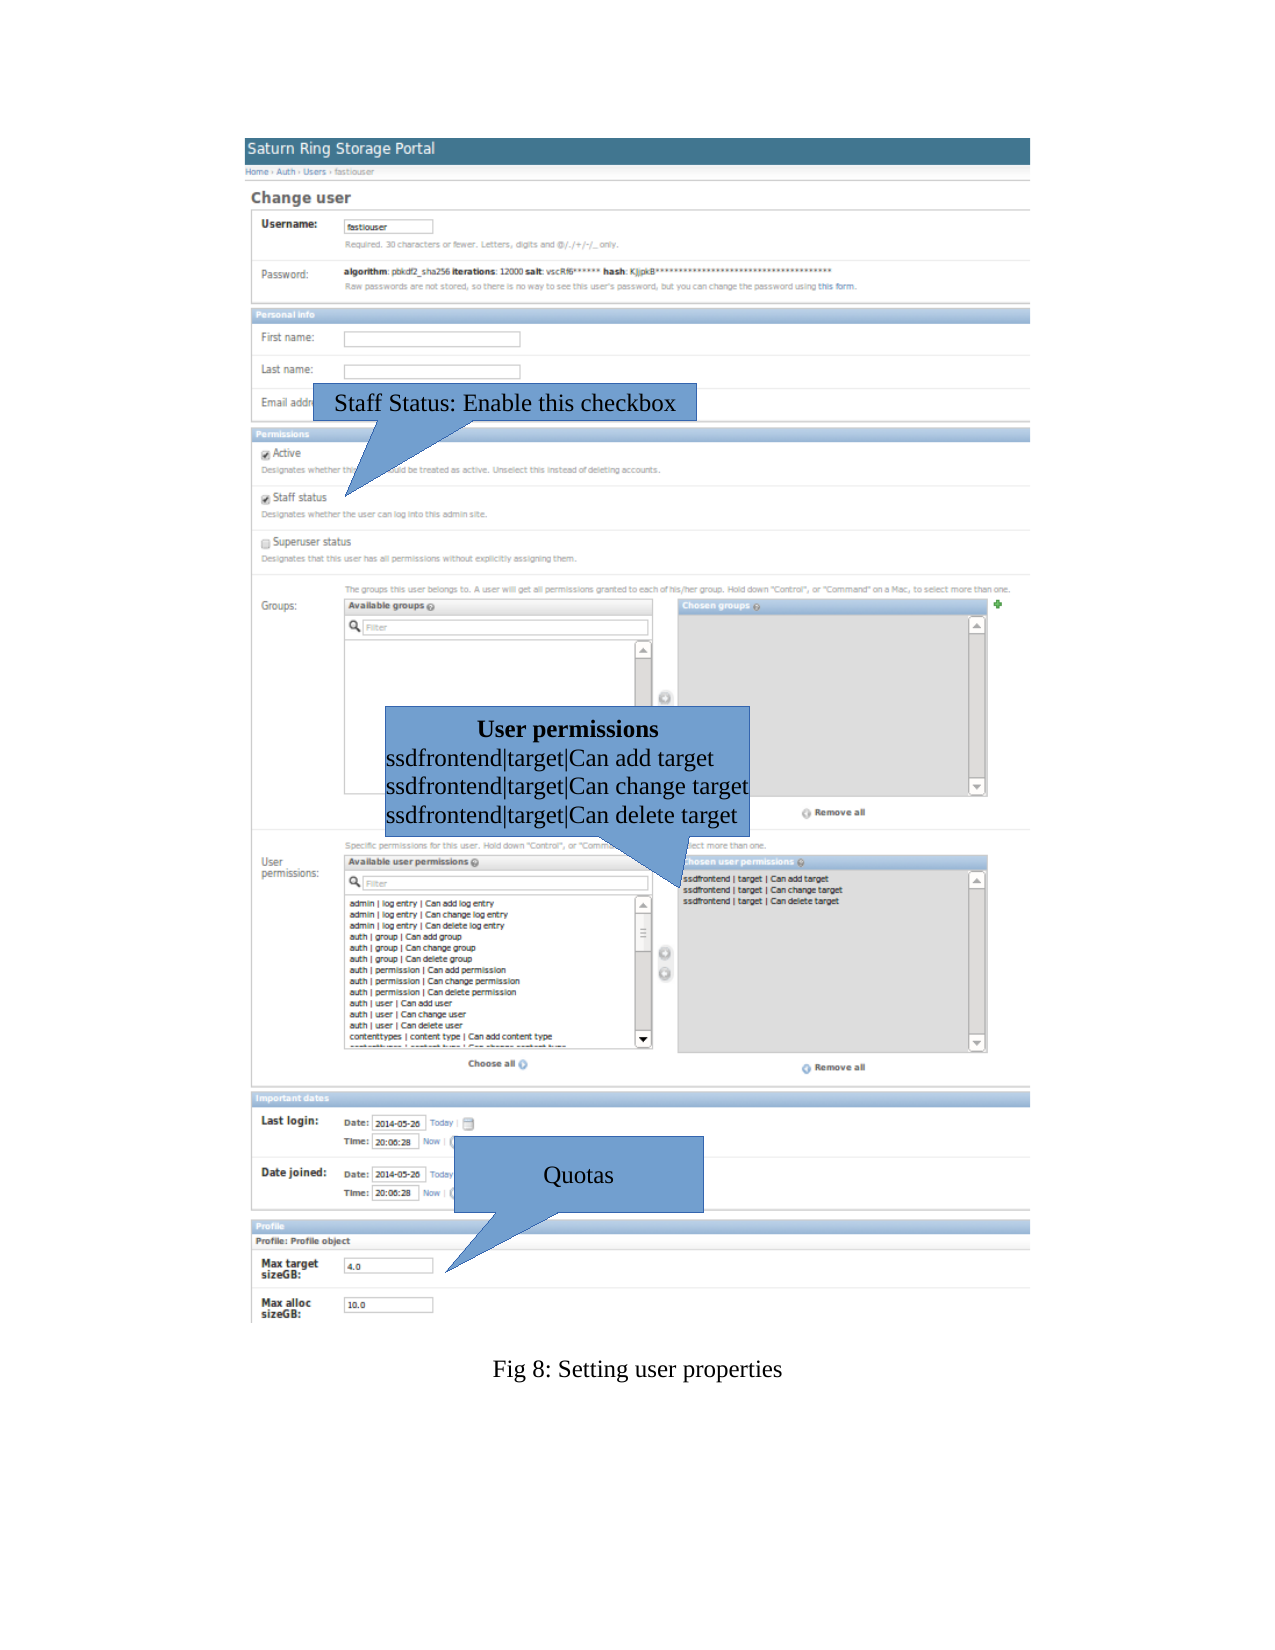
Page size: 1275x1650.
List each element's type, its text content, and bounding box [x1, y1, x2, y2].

text Fig 8: Setting user properties [118, 1354, 1157, 1383]
picture [244, 138, 1031, 1323]
